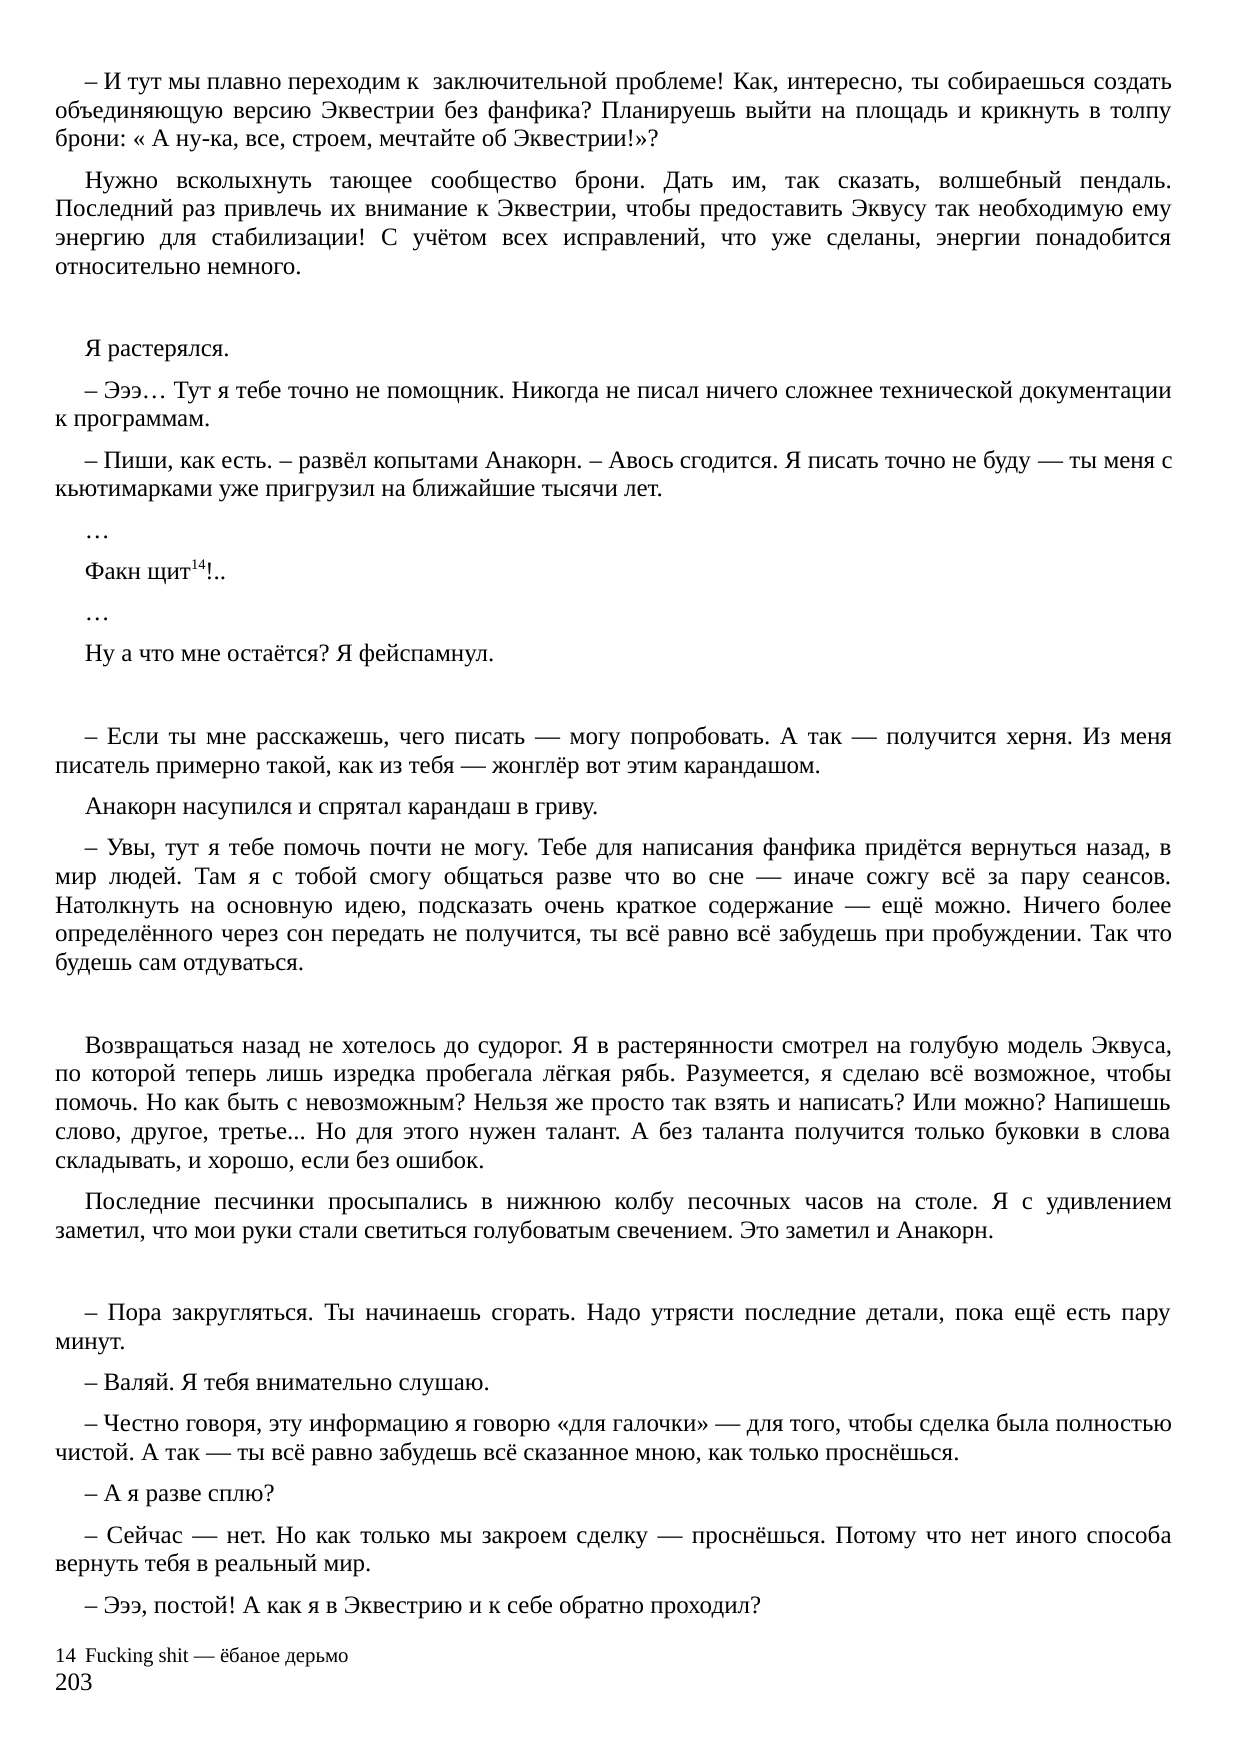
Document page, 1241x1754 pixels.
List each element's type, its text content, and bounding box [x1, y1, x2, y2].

text Последние песчинки просыпались в нижнюю колбу песочных часов на столе. Я с удивлением заметил, что мои руки стали светиться голубоватым свечением. Это заметил и Анакорн. [55, 1186, 1173, 1243]
text Анакорн насупился и спрятал карандаш в гриву. [55, 791, 1173, 820]
text … [55, 515, 1173, 543]
text … [55, 597, 1173, 626]
text – Эээ, постой! А как я в Эквестрию и к себе обратно проходил? [55, 1590, 1173, 1618]
text Ну а что мне остаётся? Я фейспамнул. [55, 638, 1173, 667]
text – Честно говоря, эту информацию я говорю «для галочки» — для того, чтобы сделка была полностью чистой. А так — ты всё равно забудешь всё сказанное мною, как только проснёшься. [55, 1408, 1173, 1466]
text – Валяй. Я тебя внимательно слушаю. [55, 1367, 1173, 1396]
text Я растерялся. [55, 333, 1173, 362]
text – Пиши, как есть. – развёл копытами Анакорн. – Авось сгодится. Я писать точно не буду — ты меня с кьютимарками уже пригрузил на ближайшие тысячи лет. [55, 445, 1173, 502]
text Факн щит!.. [55, 556, 1173, 585]
text – Если ты мне расскажешь, чего писать — могу попробовать. А так — получится херня. Из меня писатель примерно такой, как из тебя — жонглёр вот этим карандашом. [55, 721, 1173, 778]
text – И тут мы плавно переходим к заключительной проблеме! Как, интересно, ты собираешься создать объединяющую версию Эквестрии без фанфика? Планируешь выйти на площадь и крикнуть в толпу брони: « А ну-ка, все, строем, мечтайте об Эквестрии!»? [55, 66, 1173, 152]
text – Пора закругляться. Ты начинаешь сгорать. Надо утрясти последние детали, пока ещё есть пару минут. [55, 1297, 1173, 1355]
text – Эээ… Тут я тебе точно не помощник. Никогда не писал ничего сложнее технической документации к программам. [55, 375, 1173, 432]
text – Увы, тут я тебе помочь почти не могу. Тебе для написания фанфика придётся вернуться назад, в мир людей. Там я с тобой смогу общаться разве что во сне — иначе сожгу всё за пару сеансов. Натолкнуть на основную идею, подсказать очень краткое содержание — ещё можно. Ничего более определённого через сон передать не получится, ты всё равно всё забудешь при пробуждении. Так что будешь сам отдуваться. [55, 832, 1173, 976]
text Fucking shit — ёбаное дерьмо [55, 1642, 1173, 1667]
text Возвращаться назад не хотелось до судорог. Я в растерянности смотрел на голубую модель Эквуса, по которой теперь лишь изредка пробегала лёгкая рябь. Разумеется, я сделаю всё возможное, чтобы помочь. Но как быть с невозможным? Нельзя же просто так взять и написать? Или можно? Напишешь слово, другое, третье... Но для этого нужен талант. А без таланта получится только буковки в слова складывать, и хорошо, если без ошибок. [55, 1030, 1173, 1173]
text – А я разве сплю? [55, 1478, 1173, 1507]
text Нужно всколыхнуть тающее сообщество брони. Дать им, так сказать, волшебный пендаль. Последний раз привлечь их внимание к Эквестрии, чтобы предоставить Эквусу так необходимую ему энергию для стабилизации! С учётом всех исправлений, что уже сделаны, энергии понадобится относительно немного. [55, 165, 1173, 280]
text – Сейчас — нет. Но как только мы закроем сделку — проснёшься. Потому что нет иного способа вернуть тебя в реальный мир. [55, 1520, 1173, 1577]
